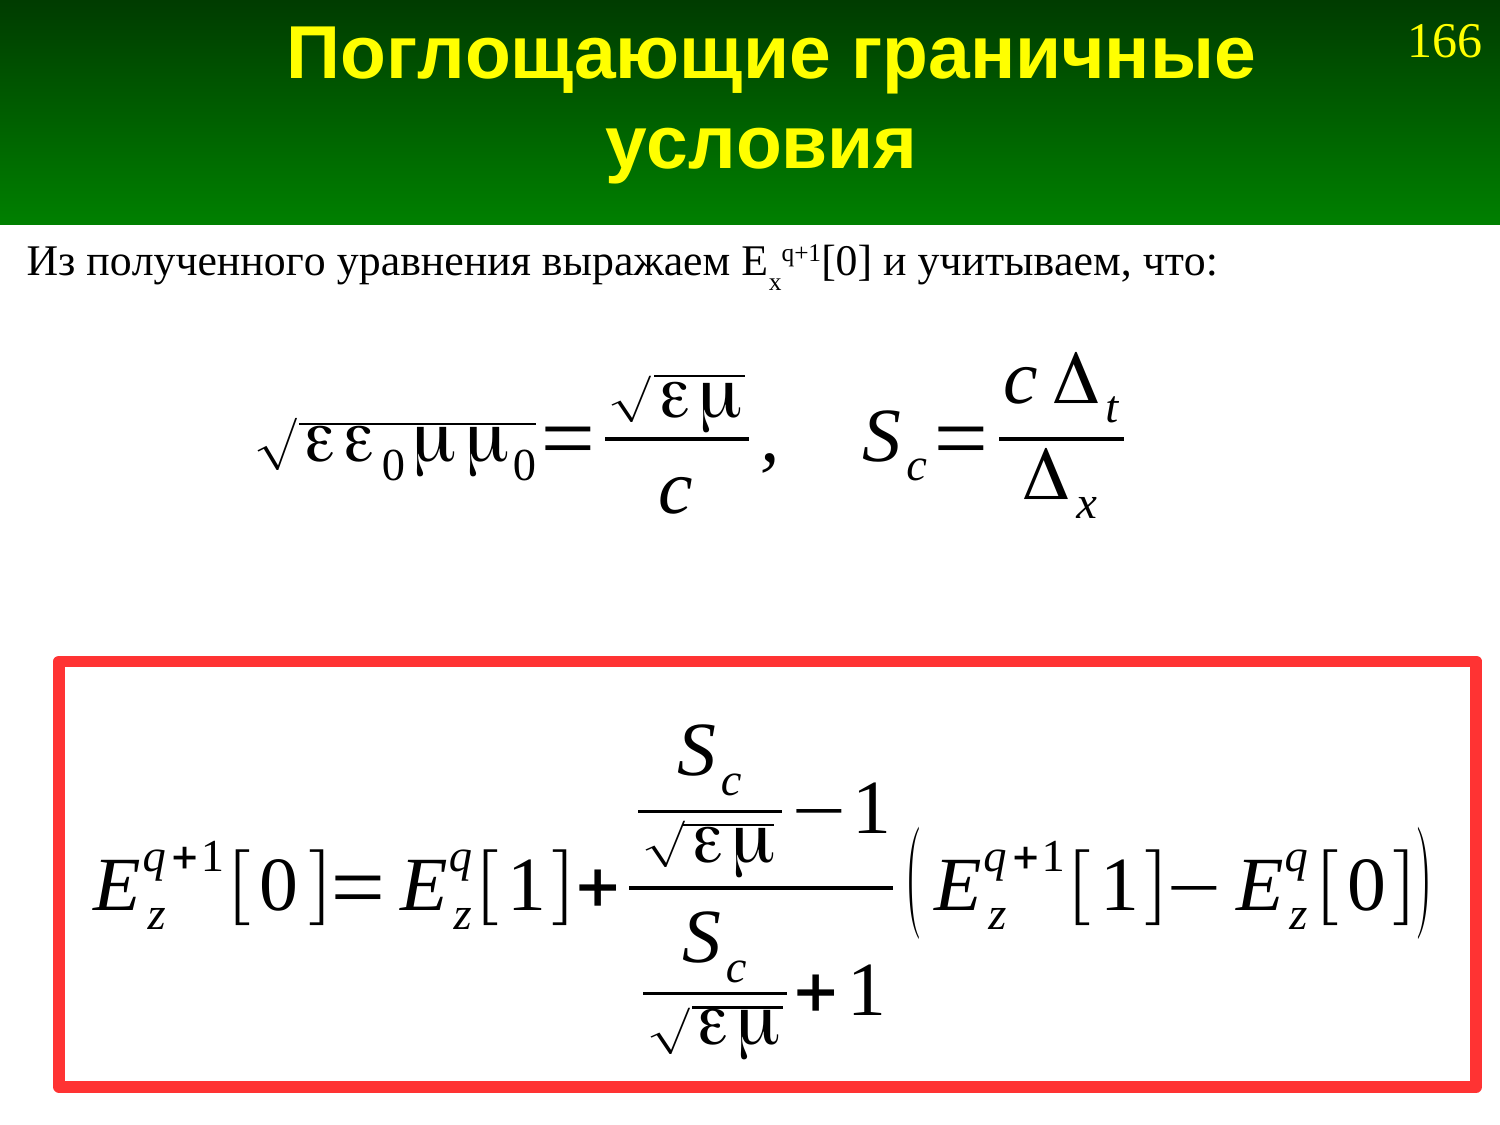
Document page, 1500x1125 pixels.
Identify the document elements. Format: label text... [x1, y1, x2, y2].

chart [69, 708, 1453, 1065]
text_box Из полученного уравнения выражаем Exq+1[0] и учитываем, что: [11, 224, 1356, 303]
title Поглощающие граничные условия [123, 0, 1399, 192]
chart [236, 336, 1146, 532]
